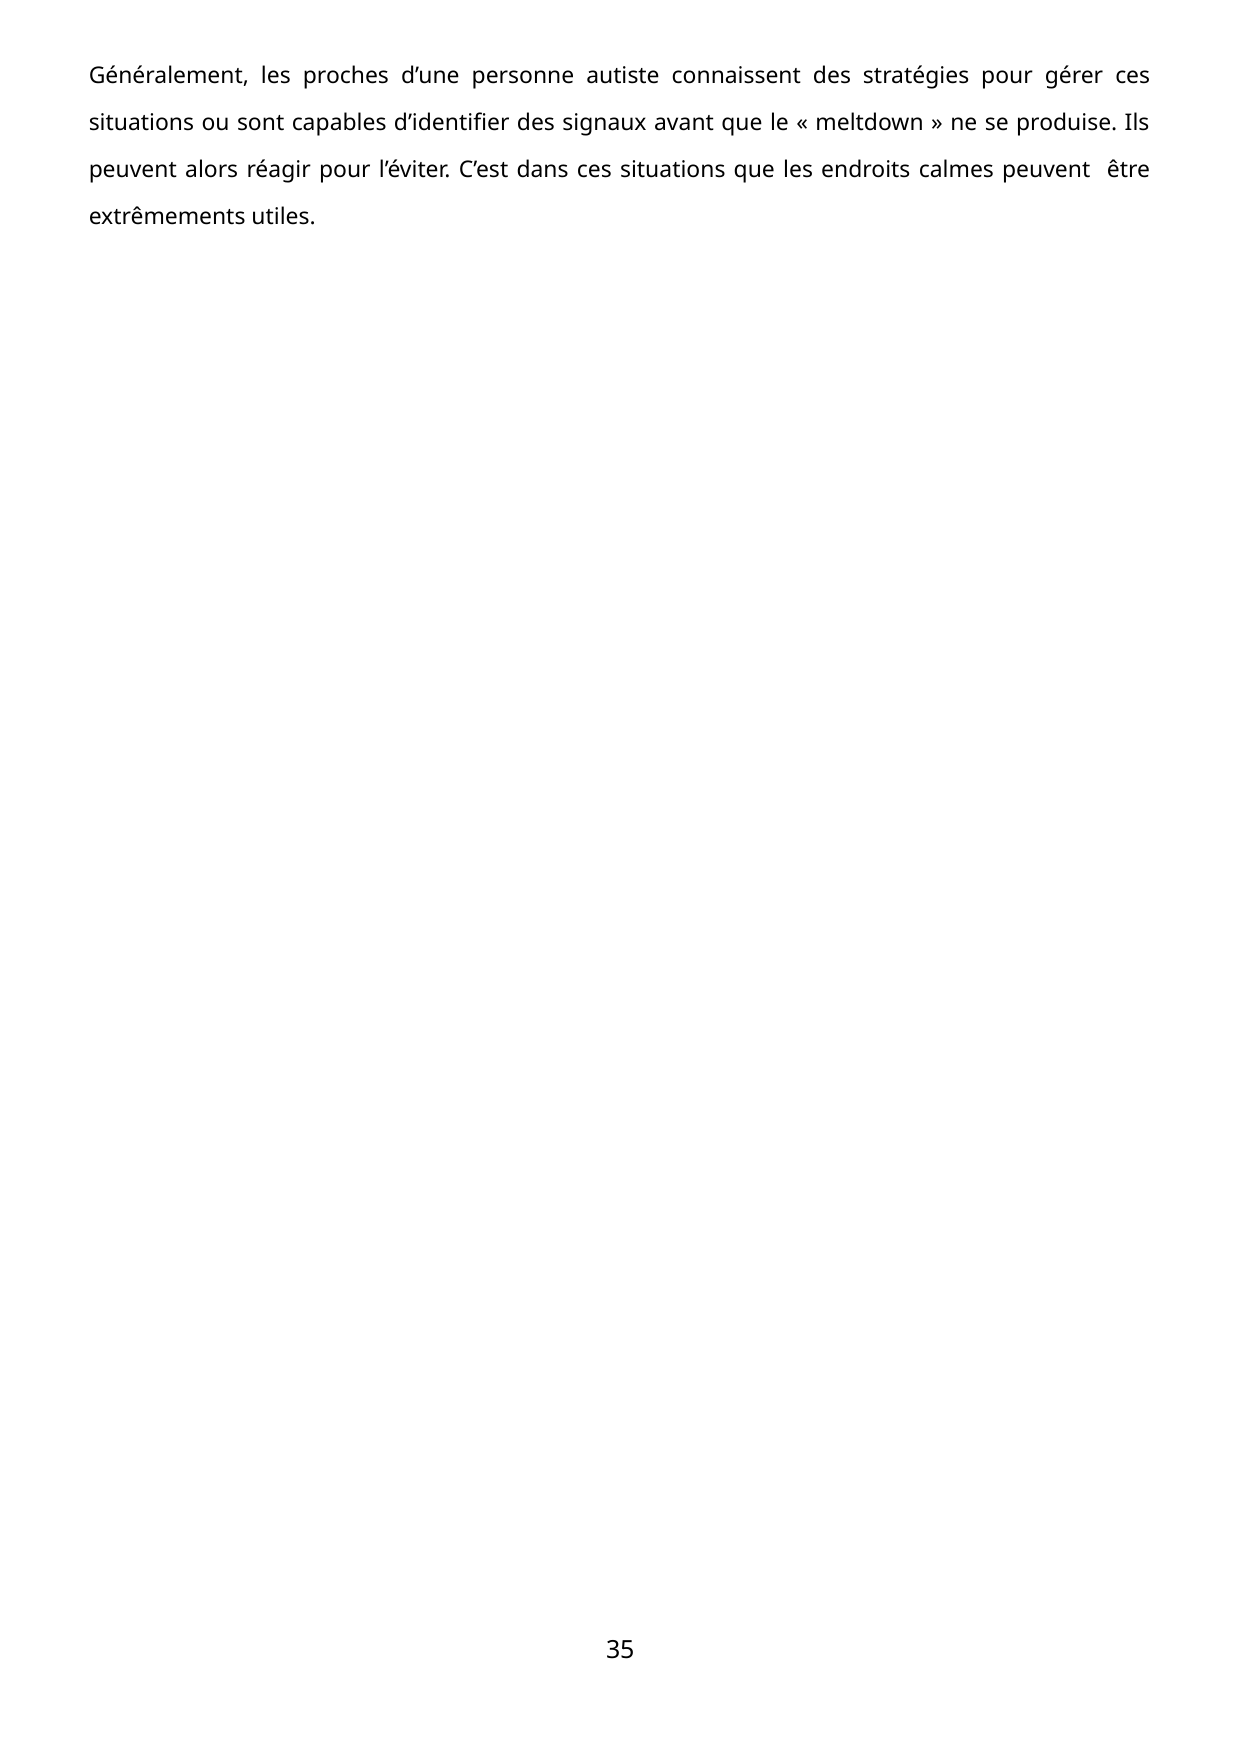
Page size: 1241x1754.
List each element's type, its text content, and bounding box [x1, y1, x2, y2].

text Généralement, les proches d’une personne autiste connaissent des stratégies pour gérer ces situations ou sont capables d’identifier des signaux avant que le « meltdown » ne se produise. Ils peuvent alors réagir pour l’éviter. C’est dans ces situations que les endroits calmes peuvent être extrêmements utiles. [88, 59, 1152, 231]
